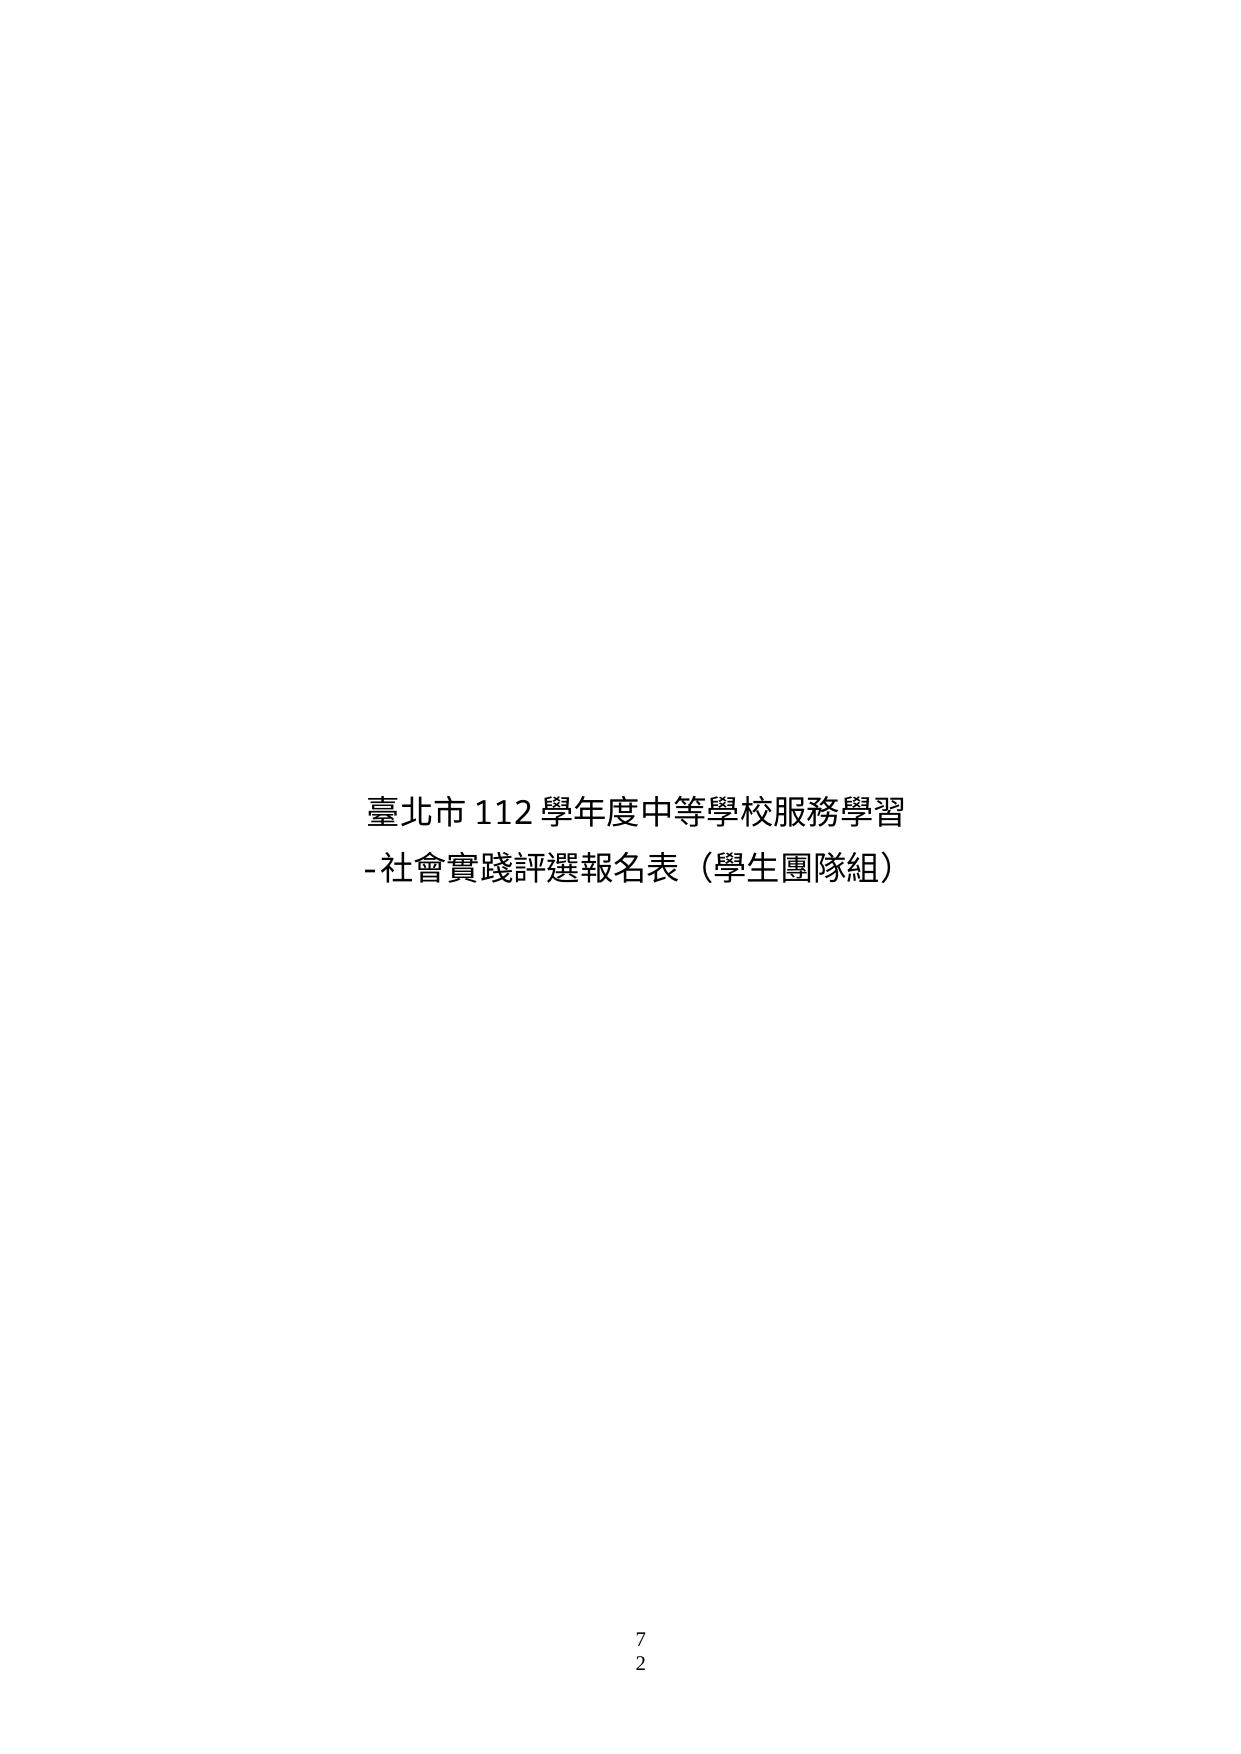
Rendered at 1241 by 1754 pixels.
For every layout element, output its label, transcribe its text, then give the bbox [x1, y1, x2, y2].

subtitle 臺北市112學年度中等學校服務學習 [165, 794, 1107, 832]
subtitle -社會實踐評選報名表（學生團隊組） [165, 851, 1107, 888]
